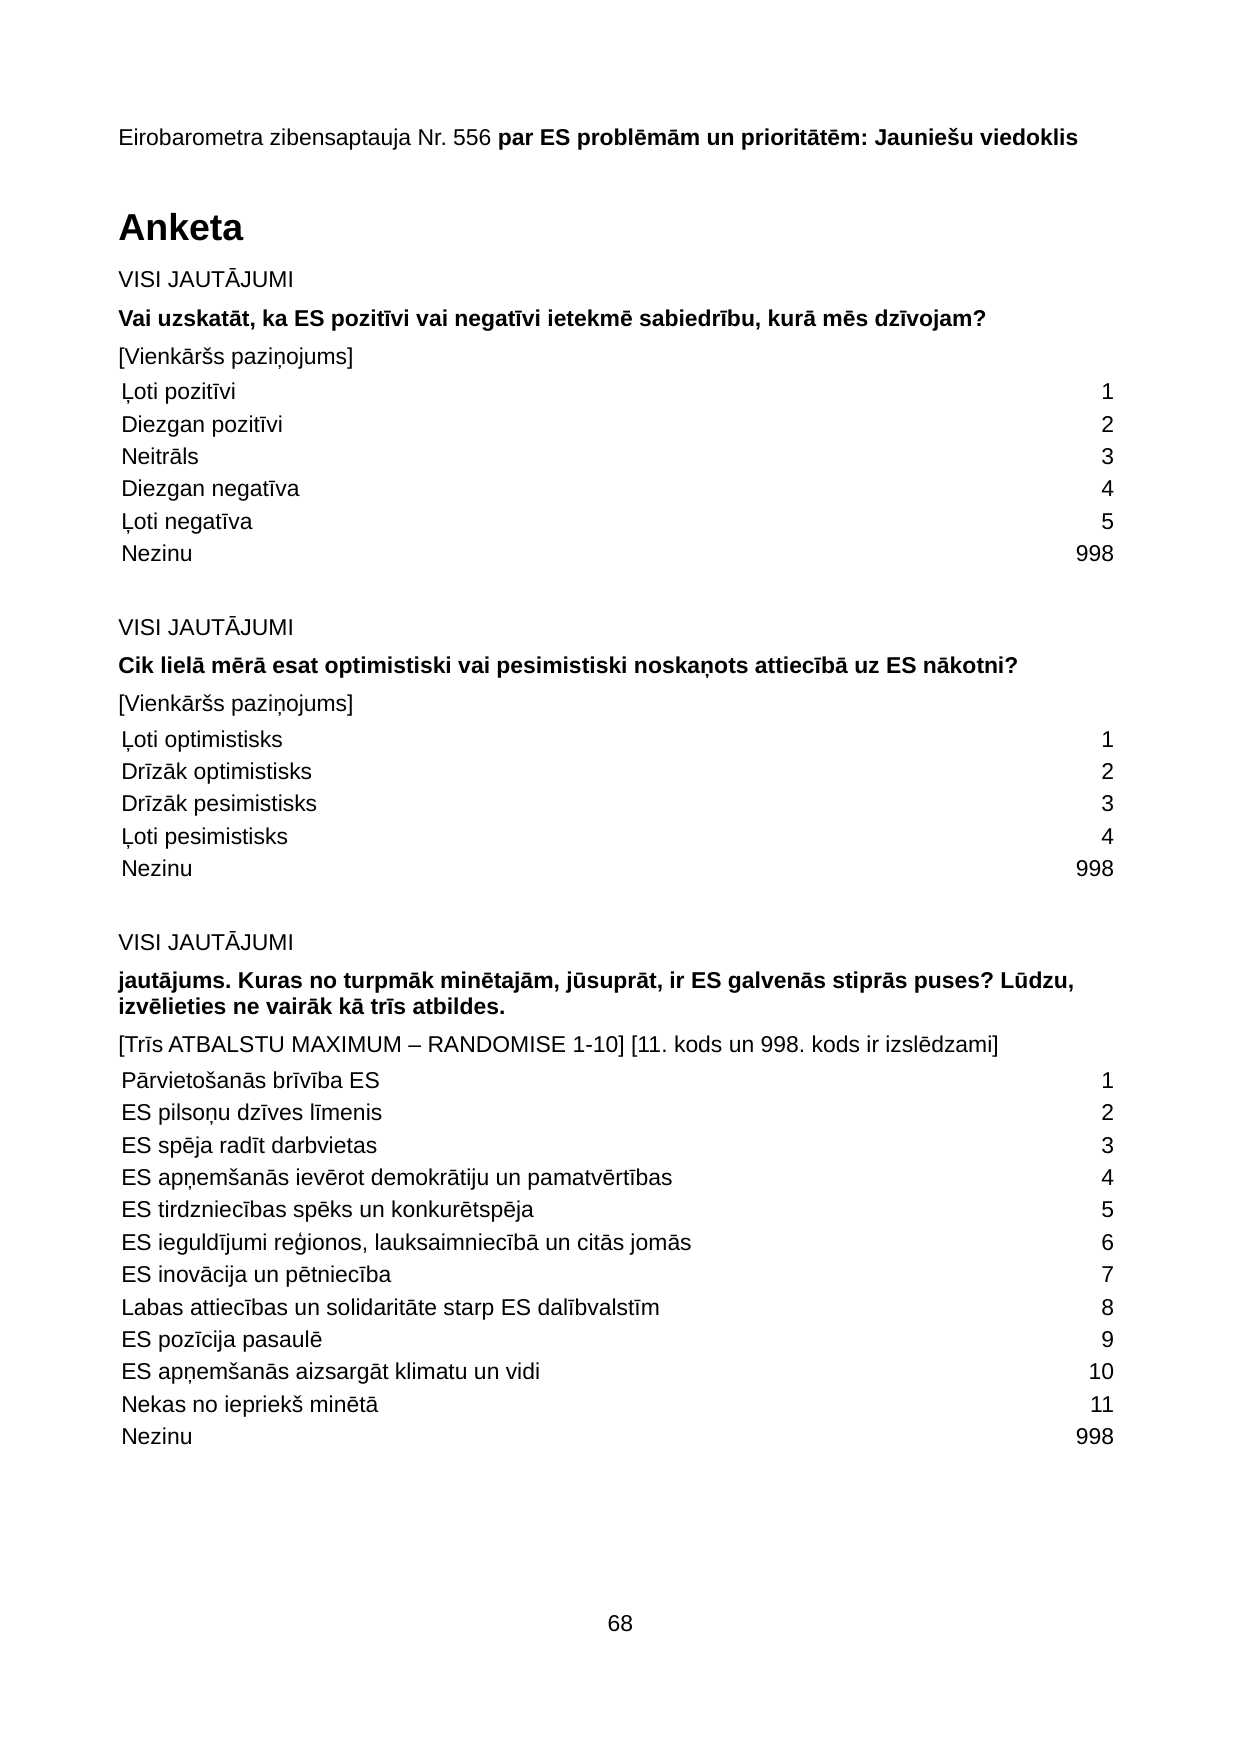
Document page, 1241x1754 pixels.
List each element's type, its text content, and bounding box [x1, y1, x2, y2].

text VISI JAUTĀJUMI [118, 614, 1122, 640]
table_cell Ļoti negatīva [118, 505, 1004, 537]
table_cell 8 [1004, 1291, 1117, 1323]
table_cell Nezinu [118, 1420, 1004, 1452]
table_cell Drīzāk optimistisks [118, 755, 1004, 787]
table_cell ES pozīcija pasaulē [118, 1323, 1004, 1355]
table_cell Nekas no iepriekš minētā [118, 1388, 1004, 1420]
table_cell ES apņemšanās ievērot demokrātiju un pamatvērtības [118, 1161, 1004, 1193]
table_cell Nezinu [118, 852, 1004, 884]
table_cell 7 [1004, 1258, 1117, 1291]
table_cell 998 [1004, 1420, 1117, 1452]
table_cell 11 [1004, 1388, 1117, 1420]
table_cell 5 [1004, 505, 1117, 537]
text jautājums. Kuras no turpmāk minētajām, jūsuprāt, ir ES galvenās stiprās puses? Lūdzu, izvēlieties ne vairāk kā trīs atbildes. [118, 967, 1122, 1019]
table_cell 5 [1004, 1193, 1117, 1226]
table_header 1 [1004, 1064, 1117, 1096]
table_cell 2 [1004, 408, 1117, 440]
text VISI JAUTĀJUMI [118, 929, 1122, 955]
text [Vienkāršs paziņojums] [118, 690, 1122, 717]
table_cell Drīzāk pesimistisks [118, 787, 1004, 820]
table_cell ES pilsoņu dzīves līmenis [118, 1096, 1004, 1128]
table_cell 2 [1004, 755, 1117, 787]
table_cell 6 [1004, 1226, 1117, 1258]
table_header 1 [1004, 723, 1117, 755]
table_cell ES tirdzniecības spēks un konkurētspēja [118, 1193, 1004, 1226]
table_header Ļoti optimistisks [118, 723, 1004, 755]
table_cell 4 [1004, 1161, 1117, 1193]
table_cell Diezgan negatīva [118, 473, 1004, 505]
table_cell ES ieguldījumi reģionos, lauksaimniecībā un citās jomās [118, 1226, 1004, 1258]
text [Trīs ATBALSTU MAXIMUM – RANDOMISE 1-10] [11. kods un 998. kods ir izslēdzami] [118, 1031, 1122, 1058]
table_cell Ļoti pesimistisks [118, 820, 1004, 852]
table_cell 2 [1004, 1096, 1117, 1128]
text VISI JAUTĀJUMI [118, 266, 1122, 293]
table_cell 4 [1004, 473, 1117, 505]
table_cell 998 [1004, 852, 1117, 884]
table_cell Nezinu [118, 537, 1004, 569]
table_cell 3 [1004, 787, 1117, 820]
table_cell 998 [1004, 537, 1117, 569]
text Cik lielā mērā esat optimistiski vai pesimistiski noskaņots attiecībā uz ES nākotni? [118, 652, 1122, 678]
table_cell ES inovācija un pētniecība [118, 1258, 1004, 1291]
table_header 1 [1004, 375, 1117, 408]
table_cell Neitrāls [118, 440, 1004, 472]
text Vai uzskatāt, ka ES pozitīvi vai negatīvi ietekmē sabiedrību, kurā mēs dzīvojam? [118, 305, 1122, 331]
table_cell 3 [1004, 440, 1117, 472]
table_cell ES apņemšanās aizsargāt klimatu un vidi [118, 1355, 1004, 1388]
table_cell ES spēja radīt darbvietas [118, 1129, 1004, 1161]
subtitle Anketa [118, 205, 1122, 248]
table_cell 9 [1004, 1323, 1117, 1355]
table_cell Labas attiecības un solidaritāte starp ES dalībvalstīm [118, 1291, 1004, 1323]
table_cell 4 [1004, 820, 1117, 852]
table_header Ļoti pozitīvi [118, 375, 1004, 408]
table_cell 3 [1004, 1129, 1117, 1161]
text [Vienkāršs paziņojums] [118, 343, 1122, 369]
table_header Pārvietošanās brīvība ES [118, 1064, 1004, 1096]
table_cell 10 [1004, 1355, 1117, 1388]
table_cell Diezgan pozitīvi [118, 408, 1004, 440]
